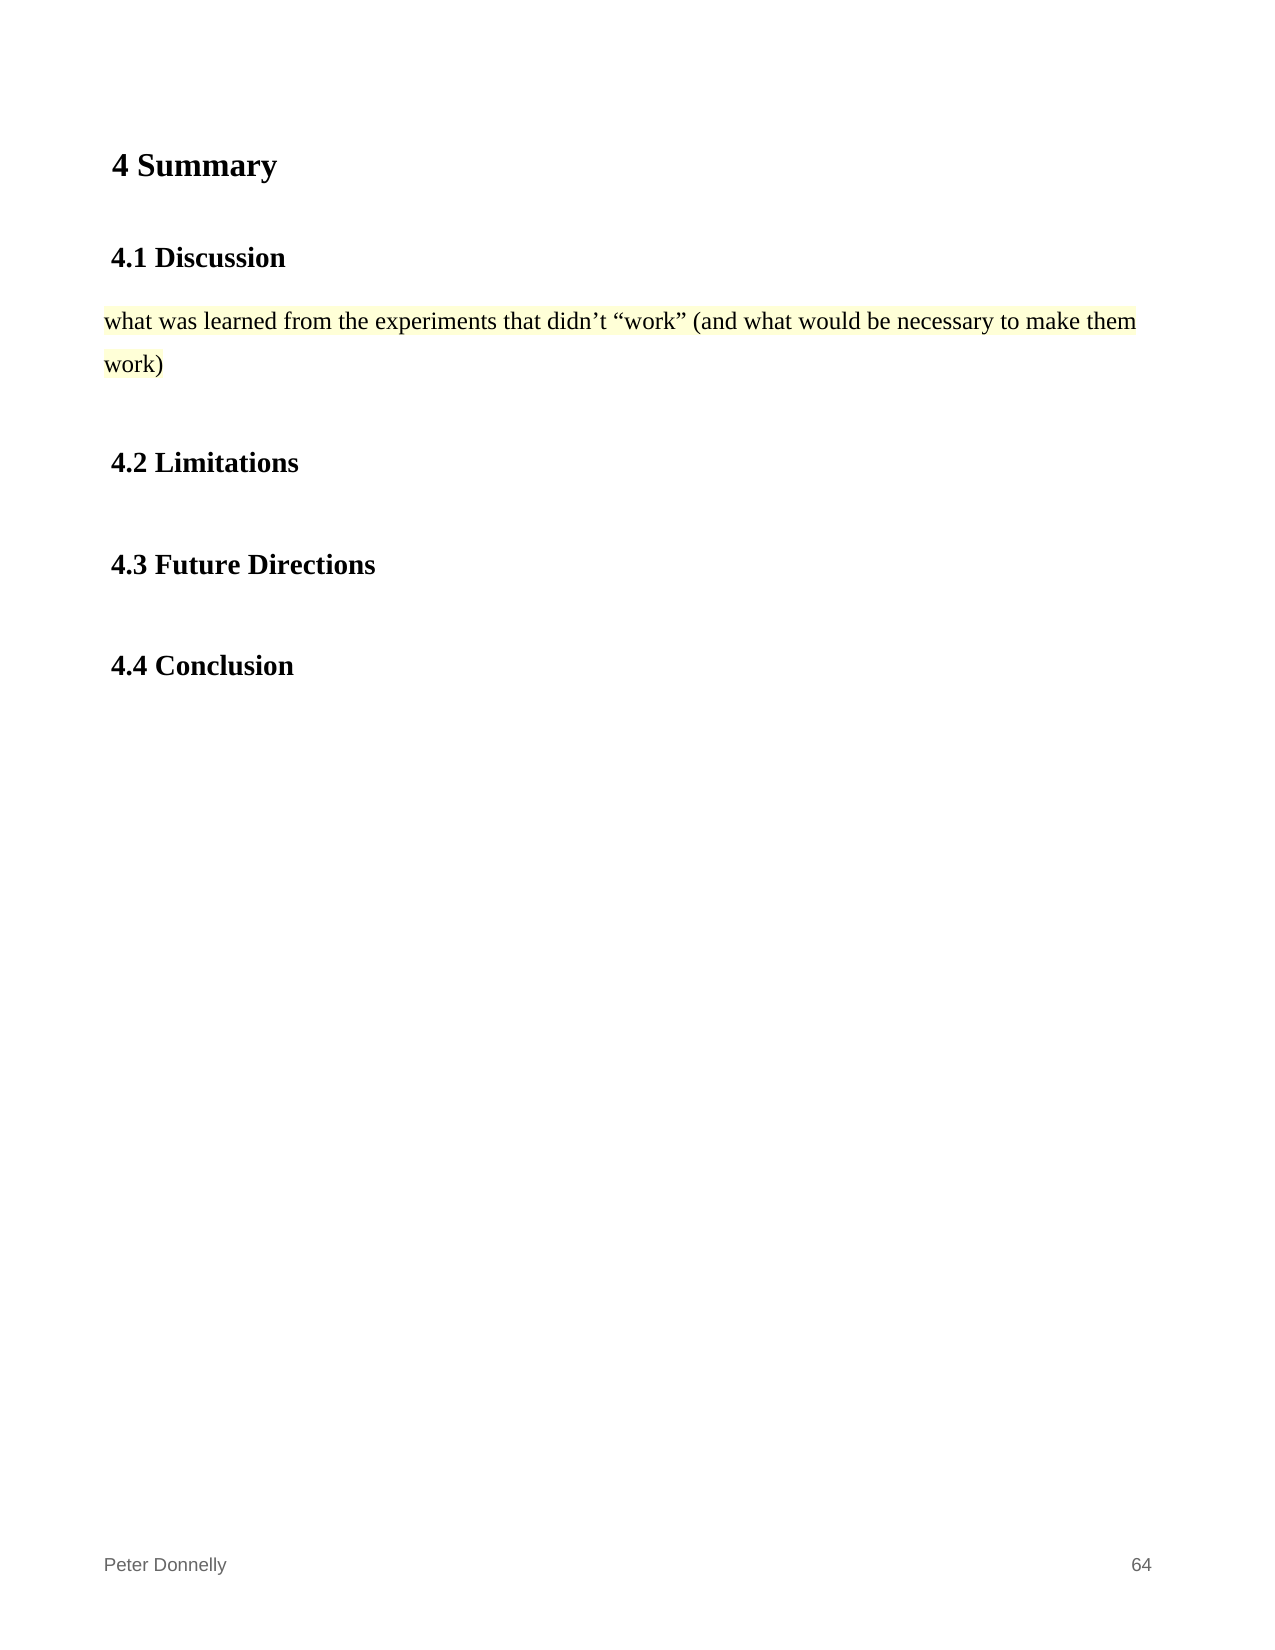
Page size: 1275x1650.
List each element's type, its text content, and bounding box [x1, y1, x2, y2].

subtitle Limitations [103, 445, 1181, 479]
subtitle Future Directions [103, 547, 1181, 580]
subtitle Conclusion [103, 648, 1181, 682]
text what was learned from the experiments that didn’t “work” (and what would be necessary to make them work) [103, 306, 1181, 378]
subtitle Discussion [103, 240, 1181, 273]
subtitle Summary [103, 145, 1181, 183]
